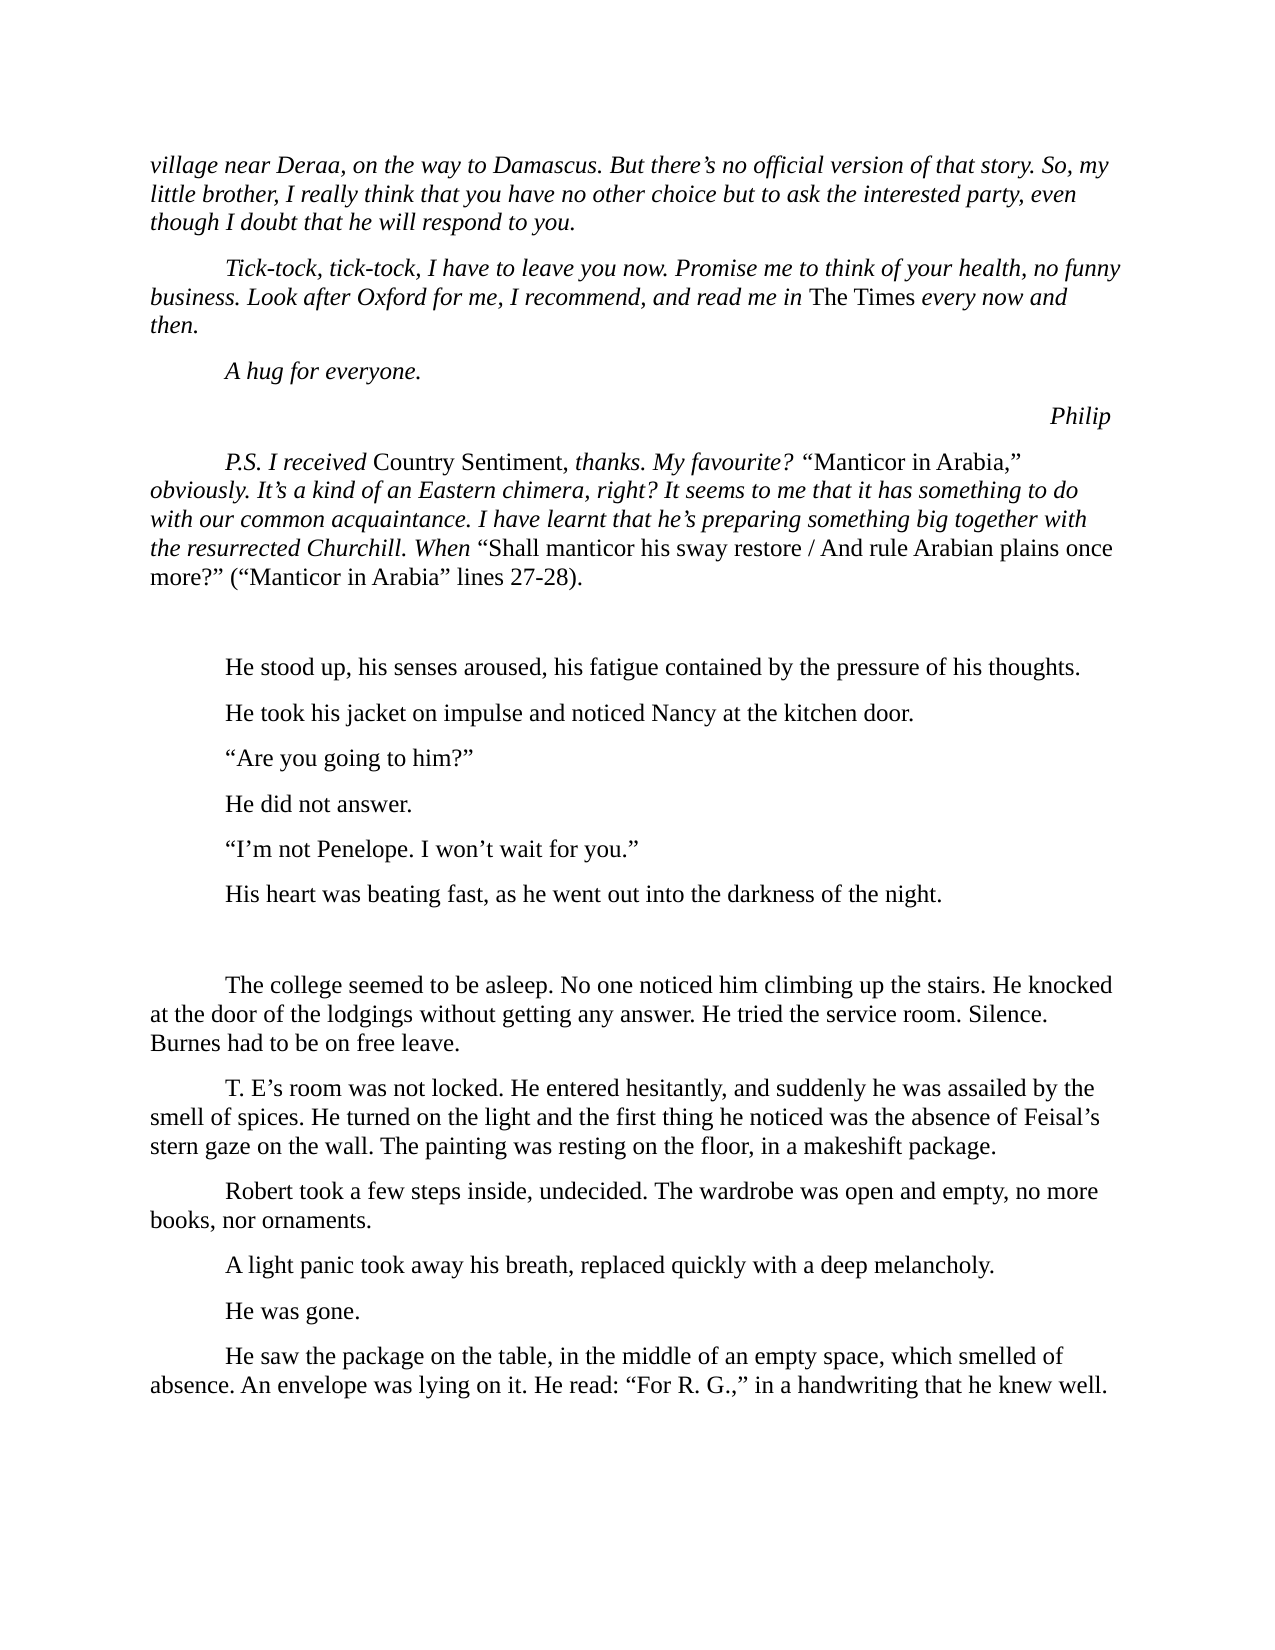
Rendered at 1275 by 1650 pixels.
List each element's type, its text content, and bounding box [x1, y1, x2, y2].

text He took his jacket on impulse and noticed Nancy at the kitchen door. [150, 698, 1125, 727]
text The college seemed to be asleep. No one noticed him climbing up the stairs. He knocked at the door of the lodgings without getting any answer. He tried the service room. Silence. Burnes had to be on free leave. [150, 970, 1125, 1057]
text T. E’s room was not locked. He entered hesitantly, and suddenly he was assailed by the smell of spices. He turned on the light and the first thing he noticed was the absence of Feisal’s stern gaze on the wall. The painting was resting on the floor, in a makeshift package. [150, 1073, 1125, 1159]
text A hug for everyone. [150, 356, 1125, 384]
text Robert took a few steps inside, undecided. The wardrobe was open and empty, no more books, nor ornaments. [150, 1176, 1125, 1234]
text He was gone. [150, 1296, 1125, 1324]
text A light panic took away his breath, replaced quickly with a deep melancholy. [150, 1250, 1125, 1279]
text His heart was beating fast, as he went out into the darkness of the night. [150, 879, 1125, 908]
text Philip [150, 401, 1125, 430]
text He stood up, his senses aroused, his fatigue contained by the pressure of his thoughts. [150, 652, 1125, 681]
text P.S. I received Country Sentiment, thanks. My favourite? “Manticor in Arabia,” obviously. It’s a kind of an Eastern chimera, right? It seems to me that it has something to do with our common acquaintance. I have learnt that he’s preparing something big together with the resurrected Churchill. When “Shall manticor his sway restore / And rule Arabian plains once more?” (“Manticor in Arabia” lines 27-28). [150, 447, 1125, 590]
text He did not answer. [150, 789, 1125, 817]
text village near Deraa, on the way to Damascus. But there’s no official version of that story. So, my little brother, I really think that you have no other choice but to ask the interested party, even though I doubt that he will respond to you. [150, 150, 1125, 236]
text He saw the package on the table, in the middle of an empty space, which smelled of absence. An envelope was lying on it. He read: “For R. G.,” in a handwriting that he knew well. [150, 1341, 1125, 1399]
text “I’m not Penelope. I won’t wait for you.” [150, 834, 1125, 863]
text “Are you going to him?” [150, 743, 1125, 772]
text Tick-tock, tick-tock, I have to leave you now. Promise me to think of your health, no funny business. Look after Oxford for me, I recommend, and read me in The Times every now and then. [150, 253, 1125, 339]
